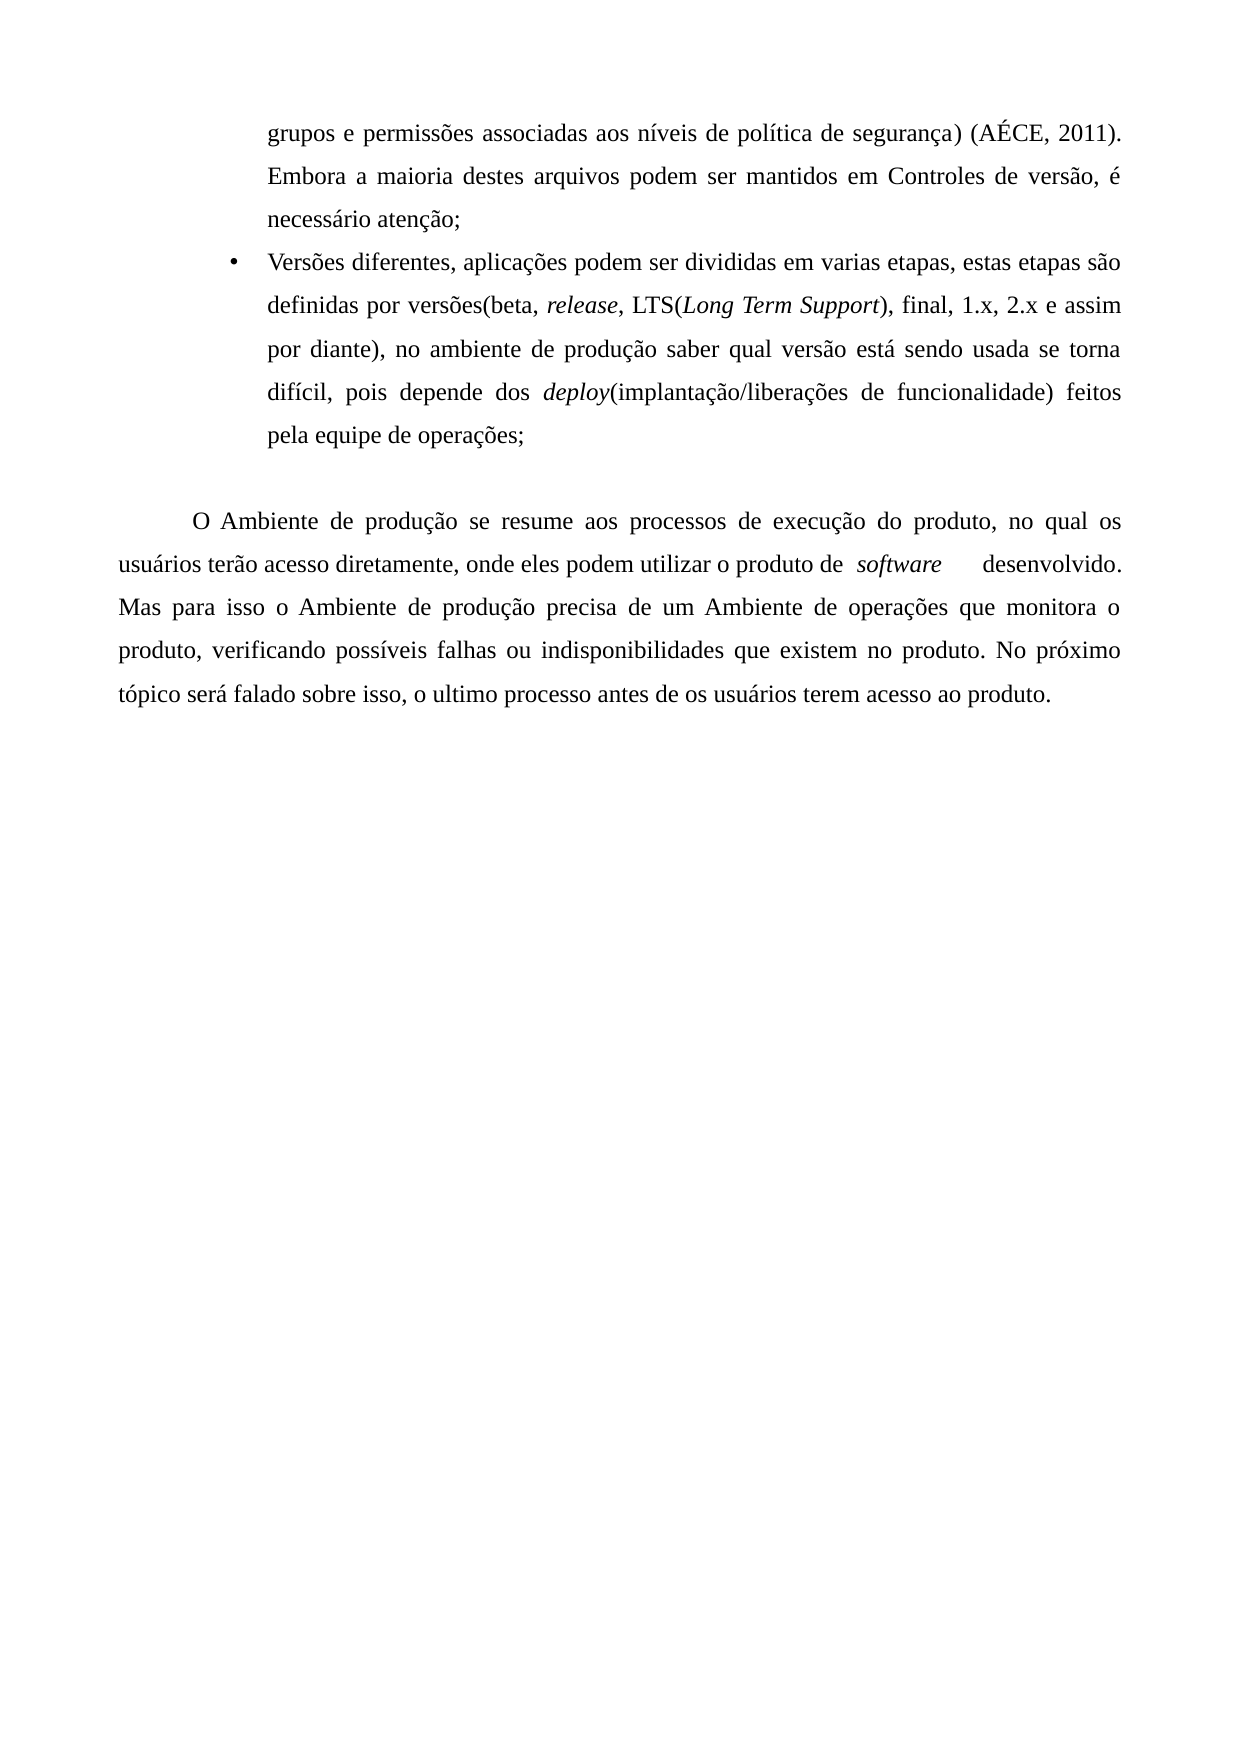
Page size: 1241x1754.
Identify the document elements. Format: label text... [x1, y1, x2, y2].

text O Ambiente de produção se resume aos processos de execução do produto, no qual os usuários terão acesso diretamente, onde eles podem utilizar o produto de software desenvolvido. Mas para isso o Ambiente de produção precisa de um Ambiente de operações que monitora o produto, verificando possíveis falhas ou indisponibilidades que existem no produto. No próximo tópico será falado sobre isso, o ultimo processo antes de os usuários terem acesso ao produto. [118, 506, 1122, 707]
list Versões diferentes, aplicações podem ser divididas em varias etapas, estas etapas são definidas por versões(beta, release, LTS(Long Term Support), final, 1.x, 2.x e assim por diante), no ambiente de produção saber qual versão está sendo usada se torna difícil, pois depende dos deploy(implantação/liberações de funcionalidade) feitos pela equipe de operações; [229, 247, 1122, 449]
list grupos e permissões associadas aos níveis de política de segurança) (AÉCE, 2011). Embora a maioria destes arquivos podem ser mantidos em Controles de versão, é necessário atenção; [229, 118, 1122, 233]
